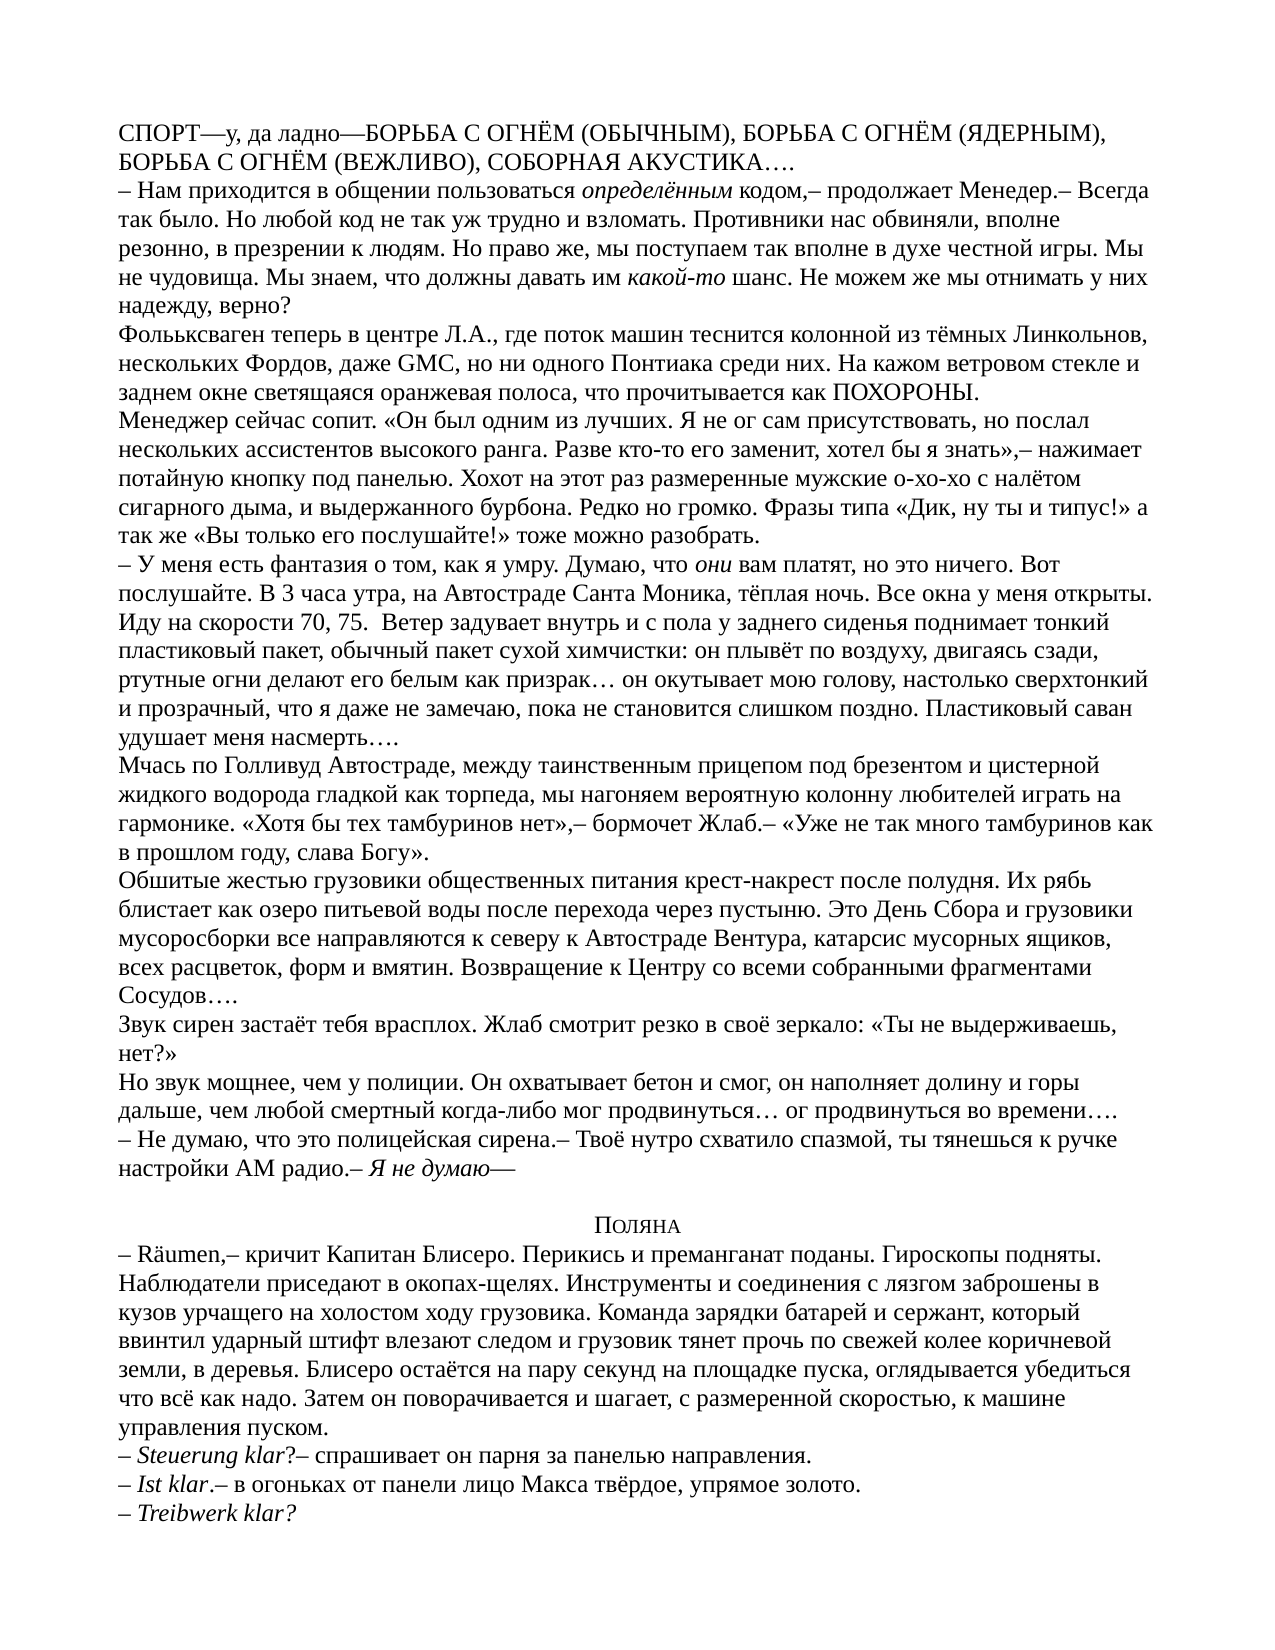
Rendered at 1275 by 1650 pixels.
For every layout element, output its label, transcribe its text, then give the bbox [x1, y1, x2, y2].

text – У меня есть фантазия о том, как я умру. Думаю, что они вам платят, но это ничего. Вот послушайте. В 3 часа утра, на Автостраде Санта Моника, тёплая ночь. Все окна у меня открыты. Иду на скорости 70, 75. Ветер задувает внутрь и с пола у заднего сиденья поднимает тонкий пластиковый пакет, обычный пакет сухой химчистки: он плывёт по воздуху, двигаясь сзади, ртутные огни делают его белым как призрак… он окутывает мою голову, настолько сверхтонкий и прозрачный, что я даже не замечаю, пока не становится слишком поздно. Пластиковый саван удушает меня насмерть…. [118, 549, 1157, 751]
text Звук сирен застаёт тебя врасплох. Жлаб смотрит резко в своё зеркало: «Ты не выдерживаешь, нет?» [118, 1009, 1157, 1067]
text Поляна [118, 1211, 1157, 1239]
text – Räumen,– кричит Капитан Блисеро. Перикись и преманганат поданы. Гироскопы подняты. Наблюдатели приседают в окопах-щелях. Инструменты и соединения с лязгом заброшены в кузов урчащего на холостом ходу грузовика. Команда зарядки батарей и сержант, который ввинтил ударный штифт влезают следом и грузовик тянет прочь по свежей колее коричневой земли, в деревья. Блисеро остаётся на пару секунд на площадке пуска, оглядывается убедиться что всё как надо. Затем он поворачивается и шагает, с размеренной скоростью, к машине управления пуском. [118, 1239, 1157, 1441]
text – Treibwerk klar? [118, 1498, 1157, 1527]
text – Нам приходится в общении пользоваться определённым кодом,– продолжает Менедер.– Всегда так было. Но любой код не так уж трудно и взломать. Противники нас обвиняли, вполне резонно, в презрении к людям. Но право же, мы поступаем так вполне в духе честной игры. Мы не чудовища. Мы знаем, что должны давать им какой-то шанс. Не можем же мы отнимать у них надежду, верно? [118, 176, 1157, 319]
text – Не думаю, что это полицейская сирена.– Твоё нутро схватило спазмой, ты тянешься к ручке настройки АМ радио.– Я не думаю— [118, 1124, 1157, 1182]
text Менеджер сейчас сопит. «Он был одним из лучших. Я не ог сам присутствовать, но послал нескольких ассистентов высокого ранга. Разве кто-то его заменит, хотел бы я знать»,– нажимает потайную кнопку под панелью. Хохот на этот раз размеренные мужские о-хо-хо с налётом сигарного дыма, и выдержанного бурбона. Редко но громко. Фразы типа «Дик, ну ты и типус!» а так же «Вы только его послушайте!» тоже можно разобрать. [118, 406, 1157, 549]
text Мчась по Голливуд Автостраде, между таинственным прицепом под брезентом и цистерной жидкого водорода гладкой как торпеда, мы нагоняем вероятную колонну любителей играть на гармонике. «Хотя бы тех тамбуринов нет»,– бормочет Жлаб.– «Уже не так много тамбуринов как в прошлом году, слава Богу». [118, 751, 1157, 866]
text Фолььксваген теперь в центре Л.А., где поток машин теснится колонной из тёмных Линкольнов, нескольких Фордов, даже GMC, но ни одного Понтиака среди них. На кажом ветровом стекле и заднем окне светящаяся оранжевая полоса, что прочитывается как ПОХОРОНЫ. [118, 319, 1157, 406]
text – Ist klar.– в огоньках от панели лицо Макса твёрдое, упрямое золото. [118, 1469, 1157, 1498]
text СПОРТ—у, да ладно—БОРЬБА С ОГНЁМ (ОБЫЧНЫМ), БОРЬБА С ОГНЁМ (ЯДЕРНЫМ), БОРЬБА С ОГНЁМ (ВЕЖЛИВО), СОБОРНАЯ АКУСТИКА…. [118, 118, 1157, 176]
text Обшитые жестью грузовики общественных питания крест-накрест после полудня. Их рябь блистает как озеро питьевой воды после перехода через пустыню. Это День Сбора и грузовики мусоросборки все направляются к северу к Автостраде Вентура, катарсис мусорных ящиков, всех расцветок, форм и вмятин. Возвращение к Центру со всеми собранными фрагментами Сосудов…. [118, 866, 1157, 1009]
text – Steuerung klar?– спрашивает он парня за панелью направления. [118, 1441, 1157, 1469]
text Но звук мощнее, чем у полиции. Он охватывает бетон и смог, он наполняет долину и горы дальше, чем любой смертный когда-либо мог продвинуться… ог продвинуться во времени…. [118, 1067, 1157, 1124]
